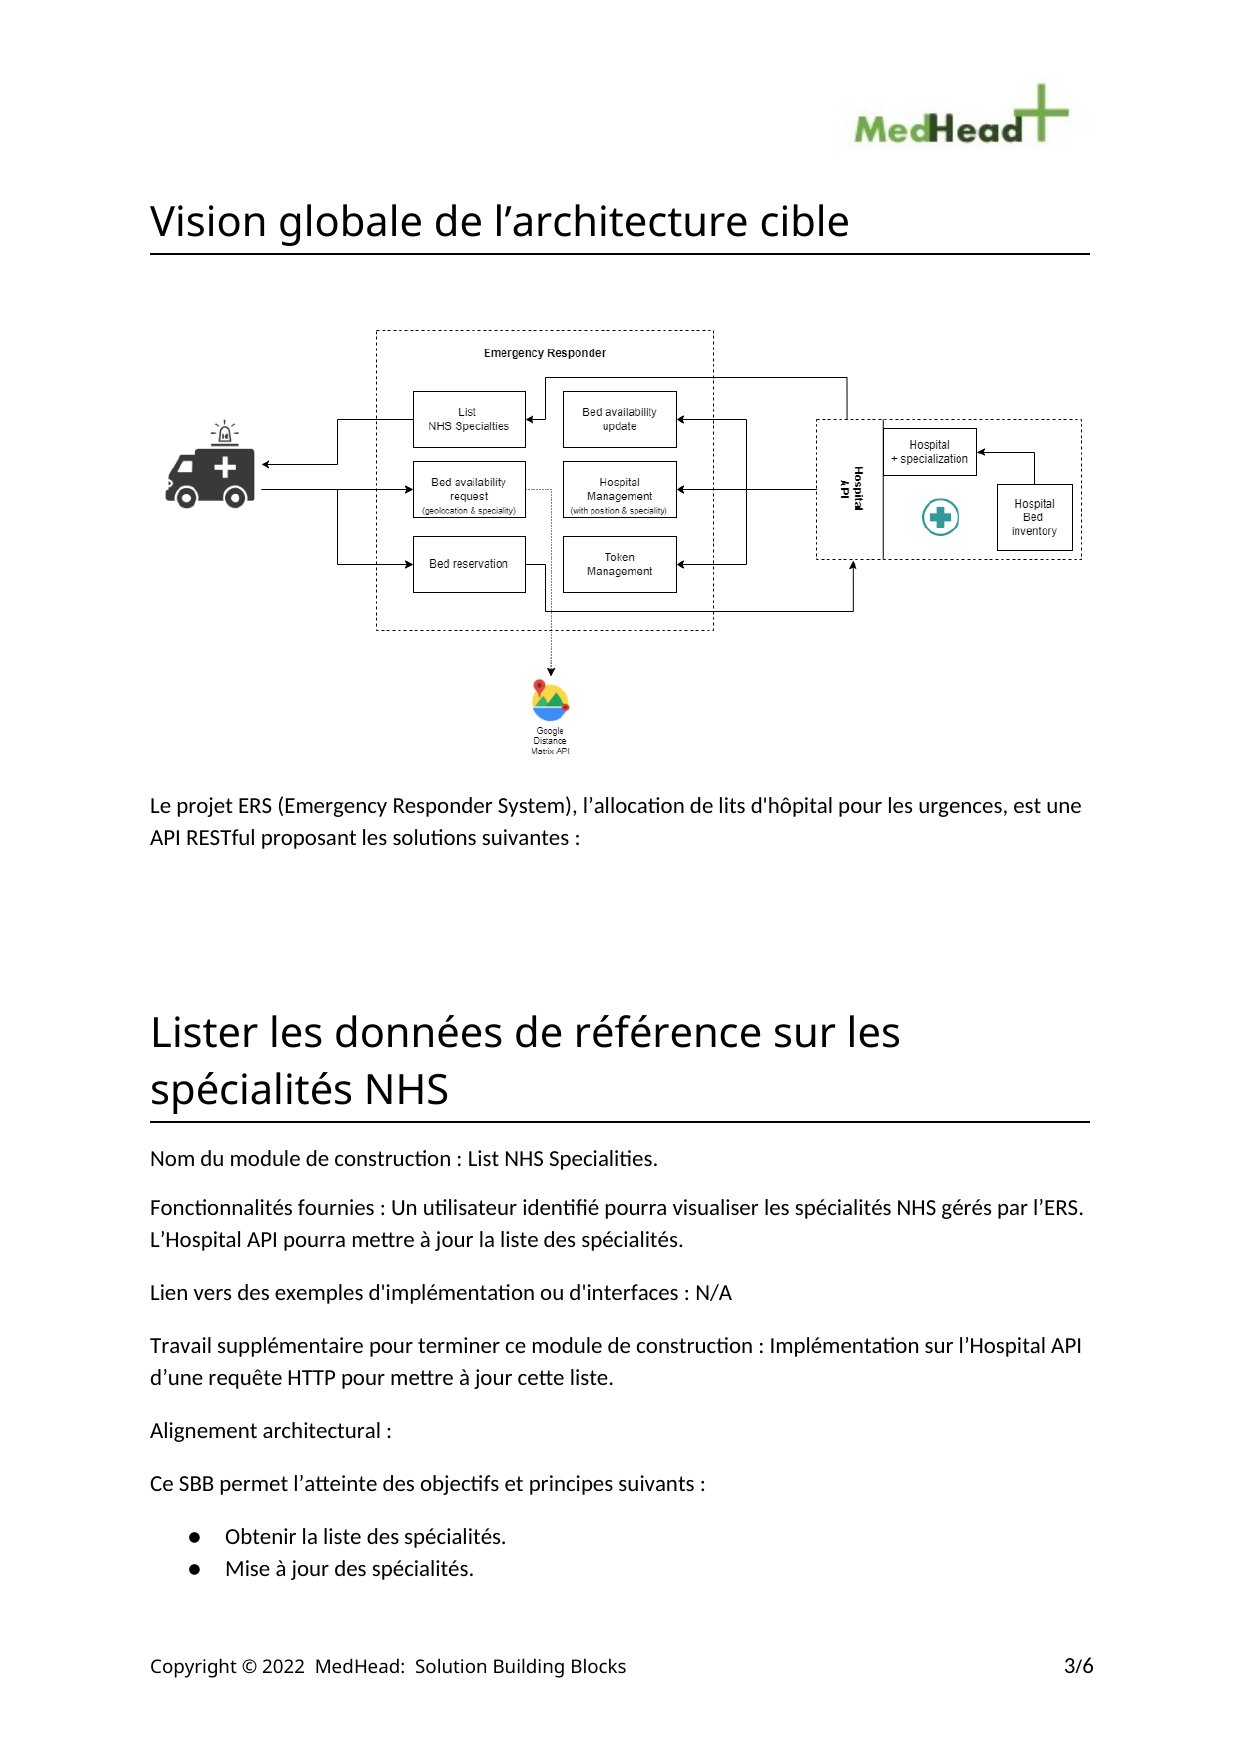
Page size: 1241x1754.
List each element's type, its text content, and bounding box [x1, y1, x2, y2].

text Le projet ERS (Emergency Responder System), l’allocation de lits d'hôpital pour les urgences, est une API RESTful proposant les solutions suivantes : [150, 791, 1090, 851]
text Nom du module de construction : List NHS Specialities. [150, 1144, 1090, 1172]
picture [150, 320, 1091, 766]
text Lien vers des exemples d'implémentation ou d'interfaces : N/A [150, 1278, 1090, 1306]
text Travail supplémentaire pour terminer ce module de construction : Implémentation sur l’Hospital API d’une requête HTTP pour mettre à jour cette liste. [150, 1331, 1090, 1391]
text Fonctionnalités fournies : Un utilisateur identifié pourra visualiser les spécialités NHS gérés par l’ERS. L’Hospital API pourra mettre à jour la liste des spécialités. [150, 1193, 1090, 1253]
text Alignement architectural : [150, 1416, 1090, 1444]
subtitle Vision globale de l’architecture cible [150, 192, 1090, 253]
picture [834, 75, 1091, 150]
list Obtenir la liste des spécialités. [187, 1522, 1090, 1550]
subtitle Lister les données de référence sur les spécialités NHS [150, 1003, 1090, 1121]
text Ce SBB permet l’atteinte des objectifs et principes suivants : [150, 1469, 1090, 1497]
list Mise à jour des spécialités. [187, 1554, 1090, 1582]
